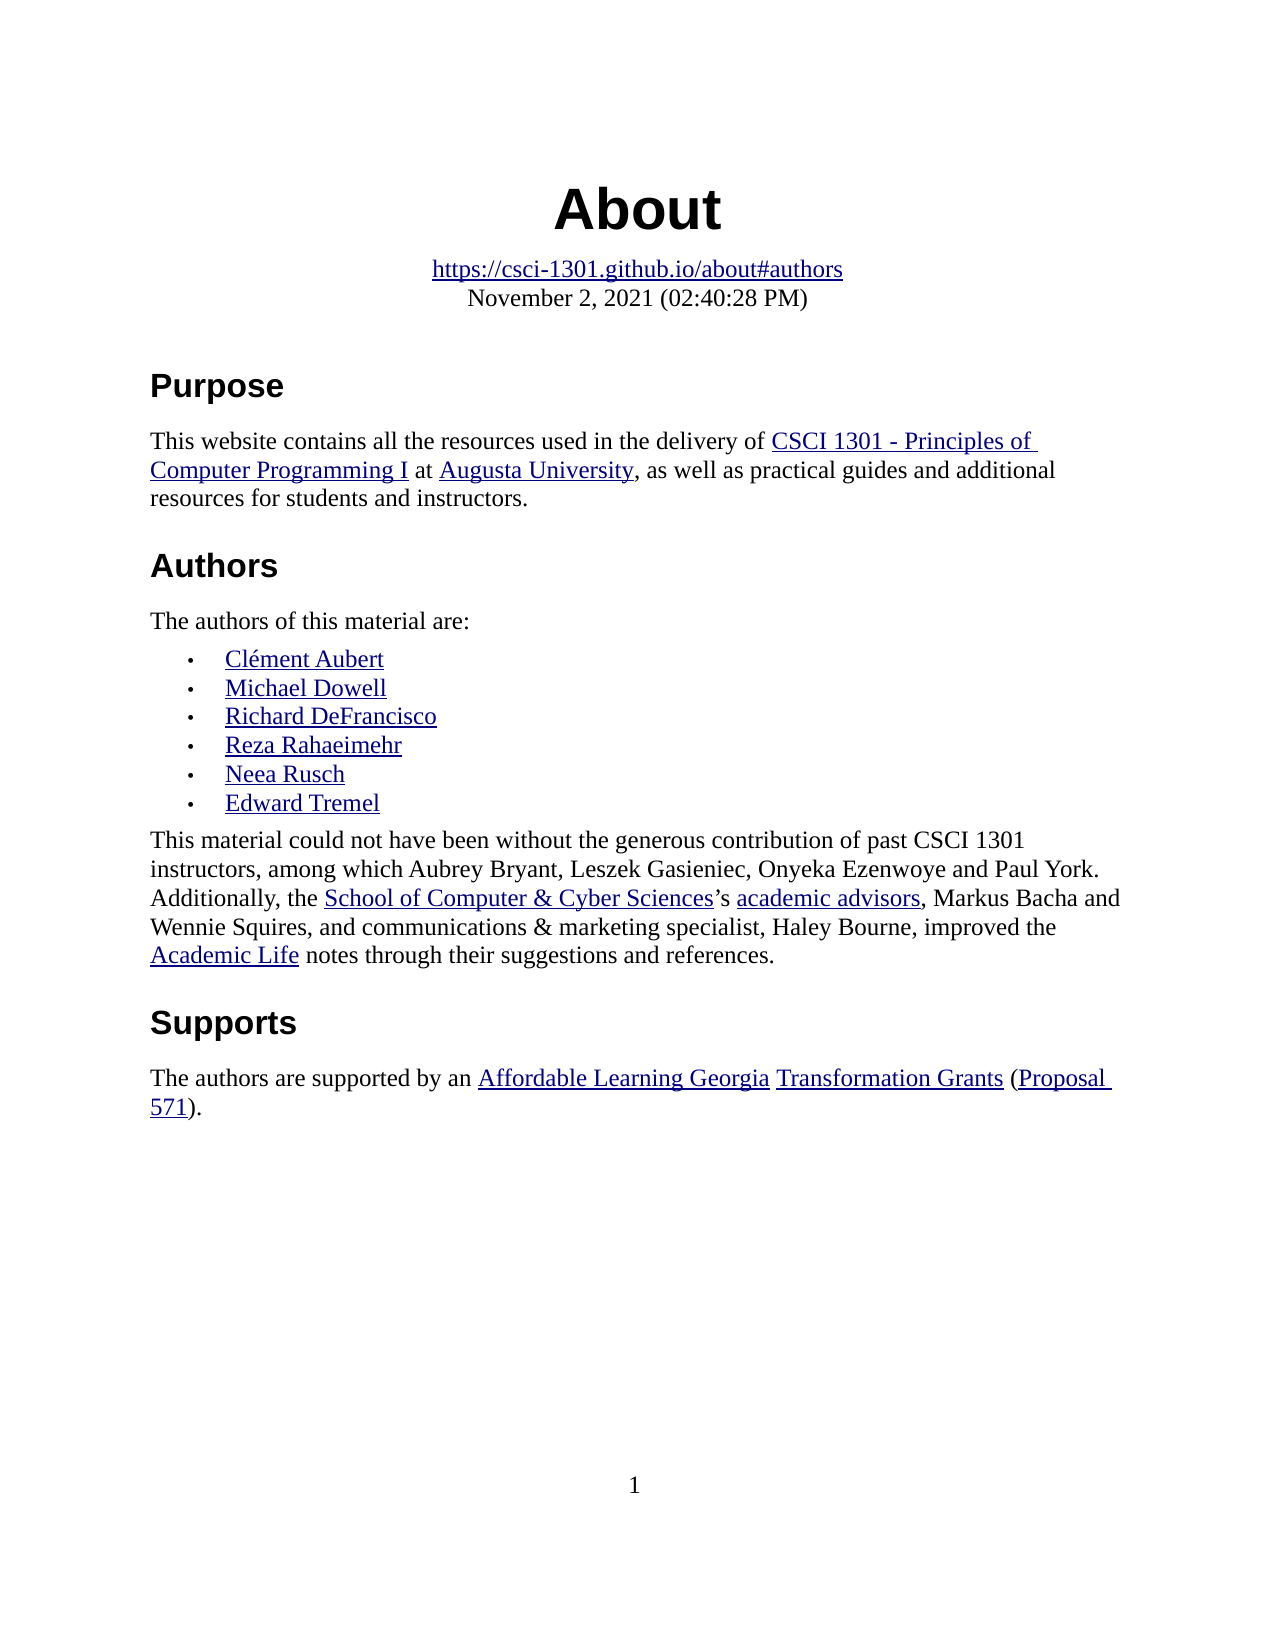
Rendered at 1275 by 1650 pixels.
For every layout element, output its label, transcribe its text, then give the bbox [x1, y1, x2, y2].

list Edward Tremel [187, 788, 1125, 816]
title About [150, 175, 1125, 242]
list Reza Rahaeimehr [187, 730, 1125, 759]
list Neea Rusch [187, 759, 1125, 788]
list Michael Dowell [187, 673, 1125, 701]
subtitle Supports [150, 1003, 1125, 1042]
text November 2, 2021 (02:40:28 PM) [150, 283, 1125, 312]
text https://csci-1301.github.io/about#authors [150, 254, 1125, 283]
text The authors of this material are: [150, 606, 1125, 635]
text The authors are supported by an Affordable Learning Georgia Transformation Grants (Proposal 571). [150, 1063, 1125, 1121]
text This website contains all the resources used in the delivery of CSCI 1301 - Principles of Computer Programming I at Augusta University, as well as practical guides and additional resources for students and instructors. [150, 426, 1125, 512]
text This material could not have been without the generous contribution of past CSCI 1301 instructors, among which Aubrey Bryant, Leszek Gasieniec, Onyeka Ezenwoye and Paul York. Additionally, the School of Computer & Cyber Sciences’s academic advisors, Markus Bacha and Wennie Squires, and communications & marketing specialist, Haley Bourne, improved the Academic Life notes through their suggestions and references. [150, 825, 1125, 969]
list Clément Aubert [187, 644, 1125, 673]
subtitle Authors [150, 546, 1125, 585]
list Richard DeFrancisco [187, 701, 1125, 730]
subtitle Purpose [150, 366, 1125, 404]
